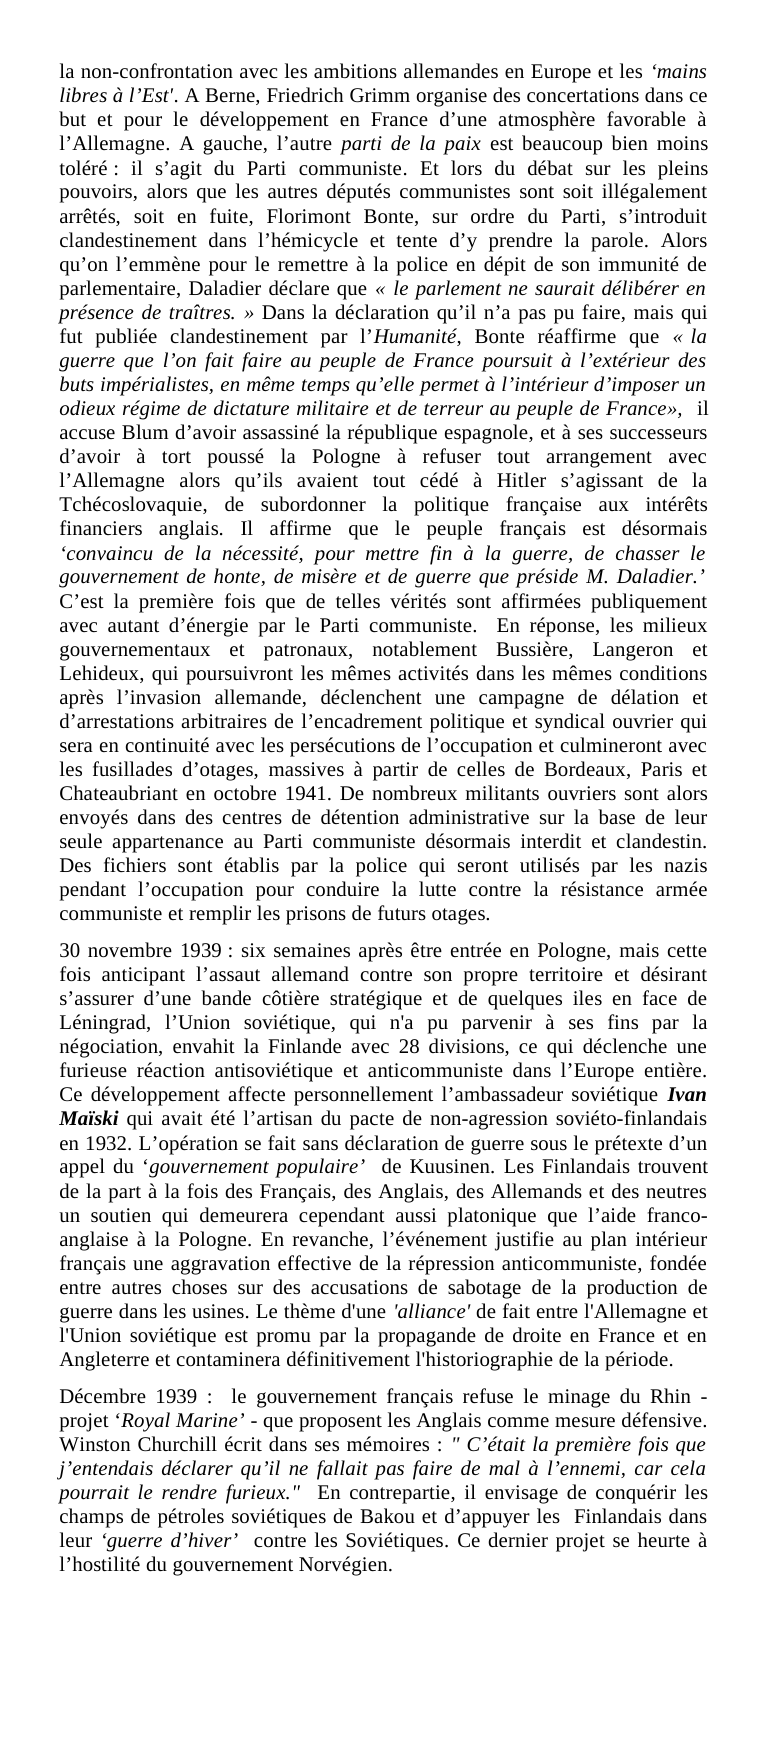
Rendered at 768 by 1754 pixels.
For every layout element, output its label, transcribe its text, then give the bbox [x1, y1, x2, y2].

text Décembre 1939 : le gouvernement français refuse le minage du Rhin - projet ‘Royal Marine’ - que proposent les Anglais comme mesure défensive. Winston Churchill écrit dans ses mémoires : " C’était la première fois que j’entendais déclarer qu’il ne fallait pas faire de mal à l’ennemi, car cela pourrait le rendre furieux." En contrepartie, il envisage de conquérir les champs de pétroles soviétiques de Bakou et d’appuyer les Finlandais dans leur ‘guerre d’hiver’ contre les Soviétiques. Ce dernier projet se heurte à l’hostilité du gouvernement Norvégien. [59, 1383, 709, 1576]
text 30 novembre 1939 : six semaines après être entrée en Pologne, mais cette fois anticipant l’assaut allemand contre son propre territoire et désirant s’assurer d’une bande côtière stratégique et de quelques iles en face de Léningrad, l’Union soviétique, qui n'a pu parvenir à ses fins par la négociation, envahit la Finlande avec 28 divisions, ce qui déclenche une furieuse réaction antisoviétique et anticommuniste dans l’Europe entière. Ce développement affecte personnellement l’ambassadeur soviétique Ivan Maïski qui avait été l’artisan du pacte de non-agression soviéto-finlandais en 1932. L’opération se fait sans déclaration de guerre sous le prétexte d’un appel du ‘gouvernement populaire’ de Kuusinen. Les Finlandais trouvent de la part à la fois des Français, des Anglais, des Allemands et des neutres un soutien qui demeurera cependant aussi platonique que l’aide franco-anglaise à la Pologne. En revanche, l’événement justifie au plan intérieur français une aggravation effective de la répression anticommuniste, fondée entre autres choses sur des accusations de sabotage de la production de guerre dans les usines. Le thème d'une 'alliance' de fait entre l'Allemagne et l'Union soviétique est promu par la propagande de droite en France et en Angleterre et contaminera définitivement l'historiographie de la période. [59, 938, 709, 1371]
text la non-confrontation avec les ambitions allemandes en Europe et les ‘mains libres à l’Est'. A Berne, Friedrich Grimm organise des concertations dans ce but et pour le développement en France d’une atmosphère favorable à l’Allemagne. A gauche, l’autre parti de la paix est beaucoup bien moins toléré : il s’agit du Parti communiste. Et lors du débat sur les pleins pouvoirs, alors que les autres députés communistes sont soit illégalement arrêtés, soit en fuite, Florimont Bonte, sur ordre du Parti, s’introduit clandestinement dans l’hémicycle et tente d’y prendre la parole. Alors qu’on l’emmène pour le remettre à la police en dépit de son immunité de parlementaire, Daladier déclare que « le parlement ne saurait délibérer en présence de traîtres. » Dans la déclaration qu’il n’a pas pu faire, mais qui fut publiée clandestinement par l’Humanité, Bonte réaffirme que « la guerre que l’on fait faire au peuple de France poursuit à l’extérieur des buts impérialistes, en même temps qu’elle permet à l’intérieur d’imposer un odieux régime de dictature militaire et de terreur au peuple de France», il accuse Blum d’avoir assassiné la république espagnole, et à ses successeurs d’avoir à tort poussé la Pologne à refuser tout arrangement avec l’Allemagne alors qu’ils avaient tout cédé à Hitler s’agissant de la Tchécoslovaquie, de subordonner la politique française aux intérêts financiers anglais. Il affirme que le peuple français est désormais ‘convaincu de la nécessité, pour mettre fin à la guerre, de chasser le gouvernement de honte, de misère et de guerre que préside M. Daladier.’ C’est la première fois que de telles vérités sont affirmées publiquement avec autant d’énergie par le Parti communiste. En réponse, les milieux gouvernementaux et patronaux, notablement Bussière, Langeron et Lehideux, qui poursuivront les mêmes activités dans les mêmes conditions après l’invasion allemande, déclenchent une campagne de délation et d’arrestations arbitraires de l’encadrement politique et syndical ouvrier qui sera en continuité avec les persécutions de l’occupation et culmineront avec les fusillades d’otages, massives à partir de celles de Bordeaux, Paris et Chateaubriant en octobre 1941. De nombreux militants ouvriers sont alors envoyés dans des centres de détention administrative sur la base de leur seule appartenance au Parti communiste désormais interdit et clandestin. Des fichiers sont établis par la police qui seront utilisés par les nazis pendant l’occupation pour conduire la lutte contre la résistance armée communiste et remplir les prisons de futurs otages. [59, 59, 709, 925]
